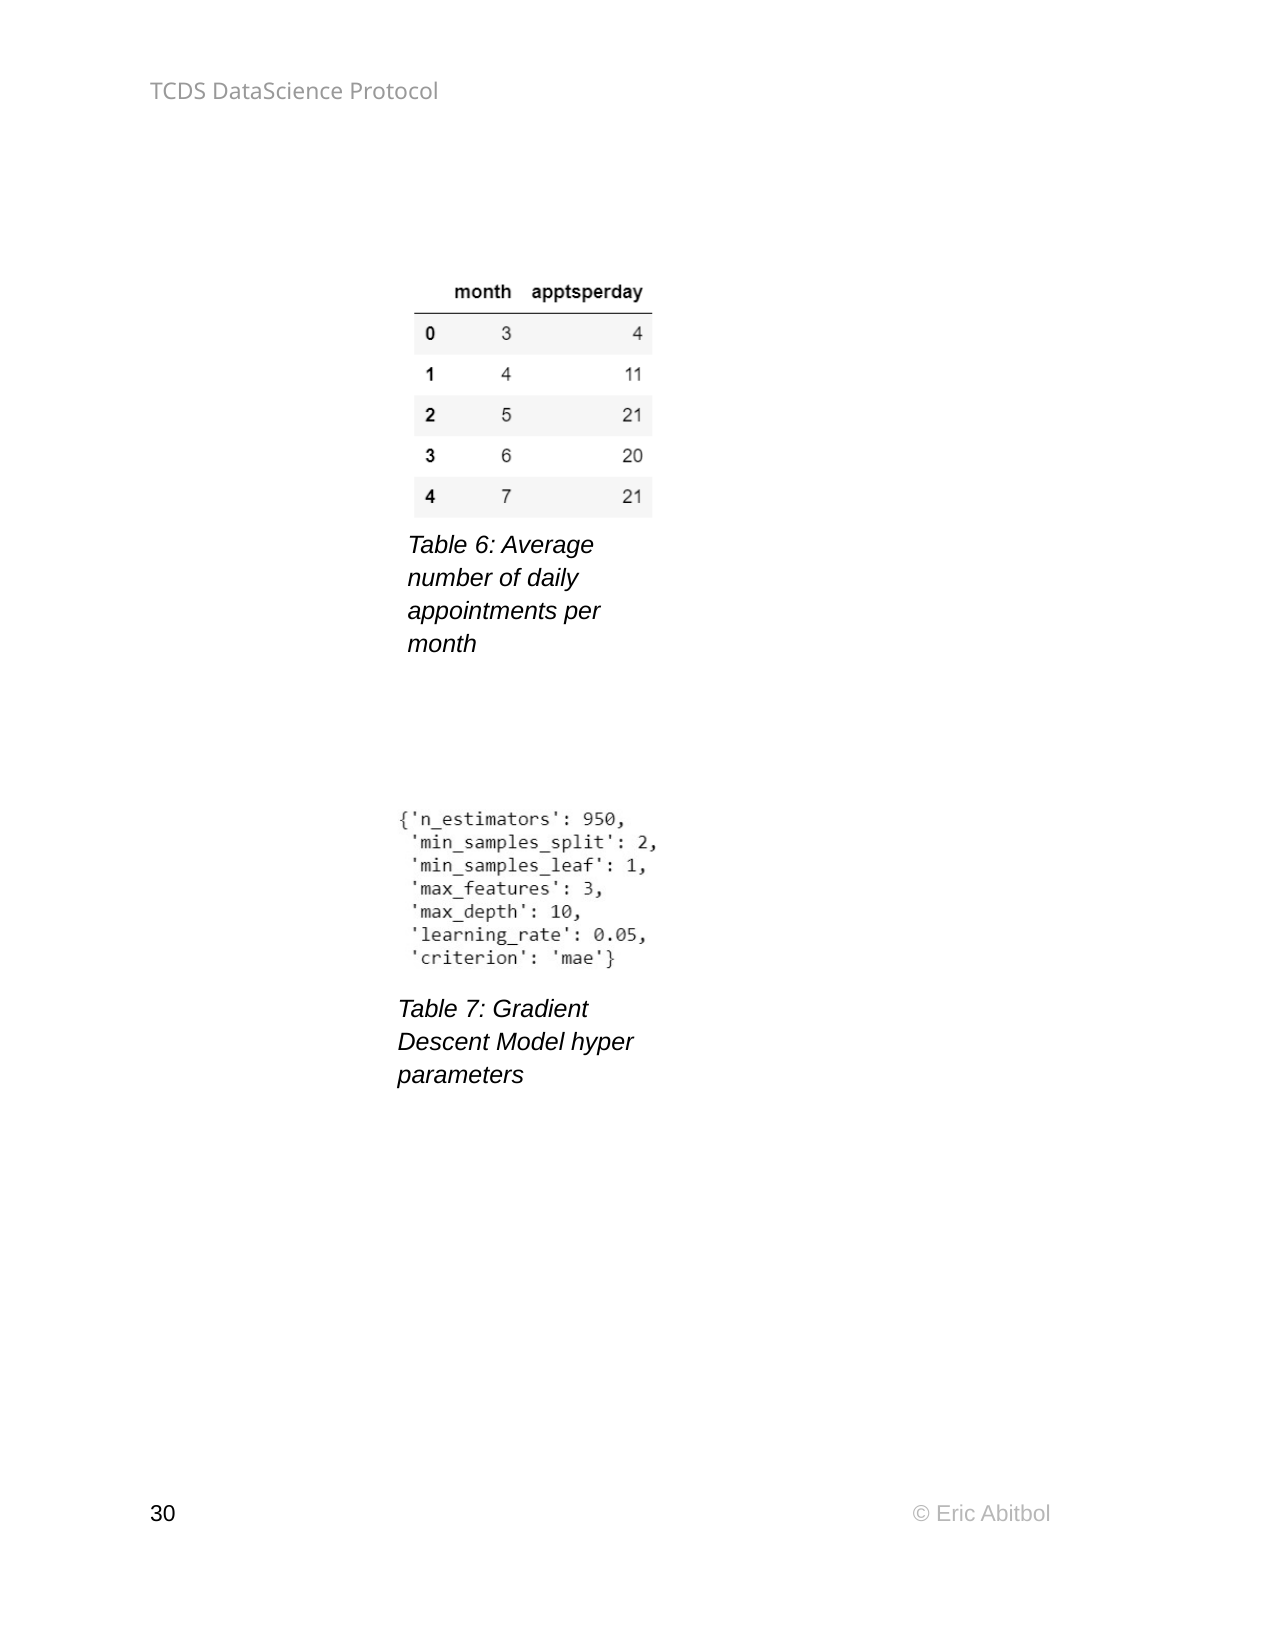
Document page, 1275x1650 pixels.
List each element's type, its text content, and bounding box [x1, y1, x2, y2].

picture [407, 271, 670, 526]
text Table 7: Gradient Descent Model hyper parameters [397, 985, 680, 1089]
picture [397, 802, 680, 985]
text Table 6: Average number of daily appointments per month [407, 526, 670, 658]
